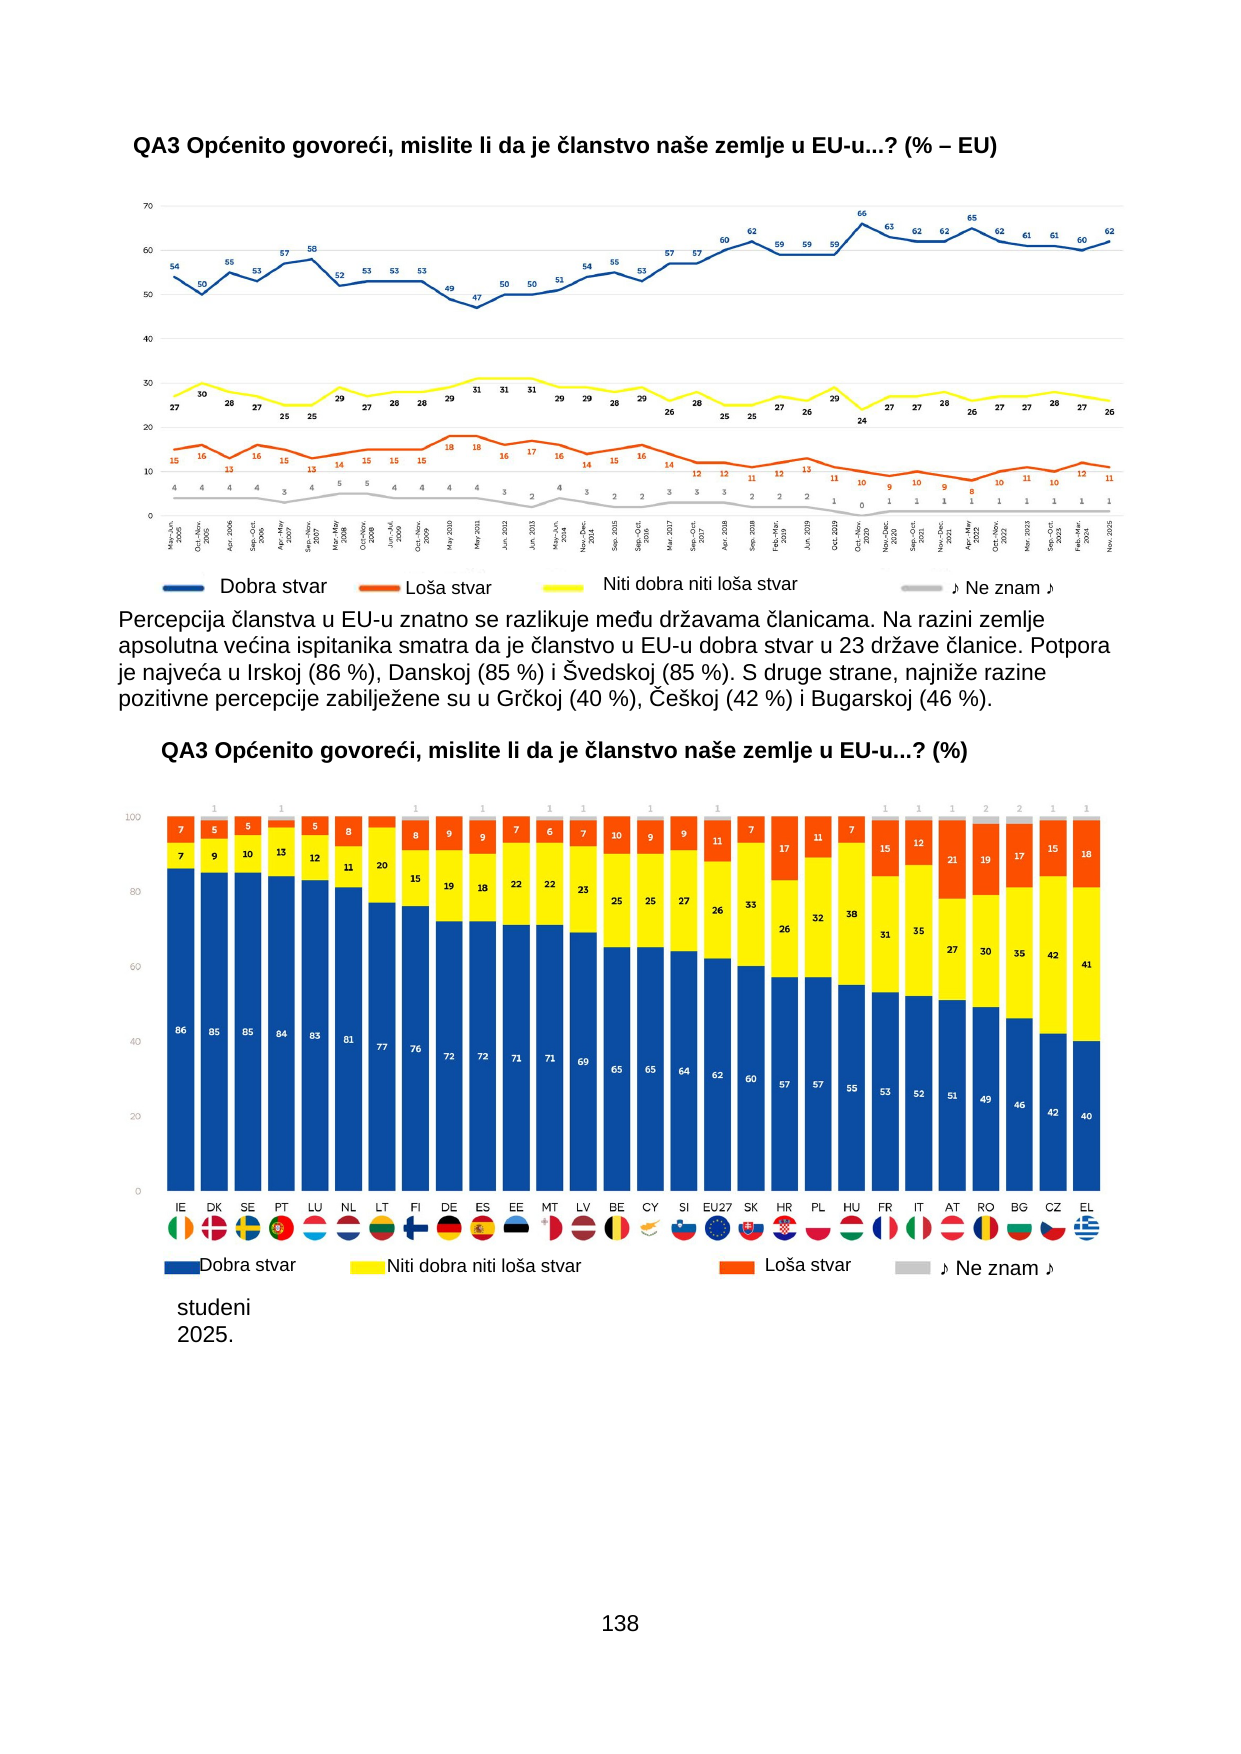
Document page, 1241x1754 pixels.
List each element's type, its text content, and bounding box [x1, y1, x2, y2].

picture [118, 799, 1108, 1283]
text Percepcija članstva u EU-u znatno se razlikuje među državama članicama. Na razini zemlje apsolutna većina ispitanika smatra da je članstvo u EU-u dobra stvar u 23 države članice. Potpora je najveća u Irskoj (86 %), Danskoj (85 %) i Švedskoj (85 %). S druge strane, najniže razine pozitivne percepcije zabilježene su u Grčkoj (40 %), Češkoj (42 %) i Bugarskoj (46 %). [118, 124, 1122, 711]
picture [418, 585, 423, 593]
picture [137, 201, 1132, 553]
picture [154, 568, 958, 594]
picture [463, 585, 468, 594]
